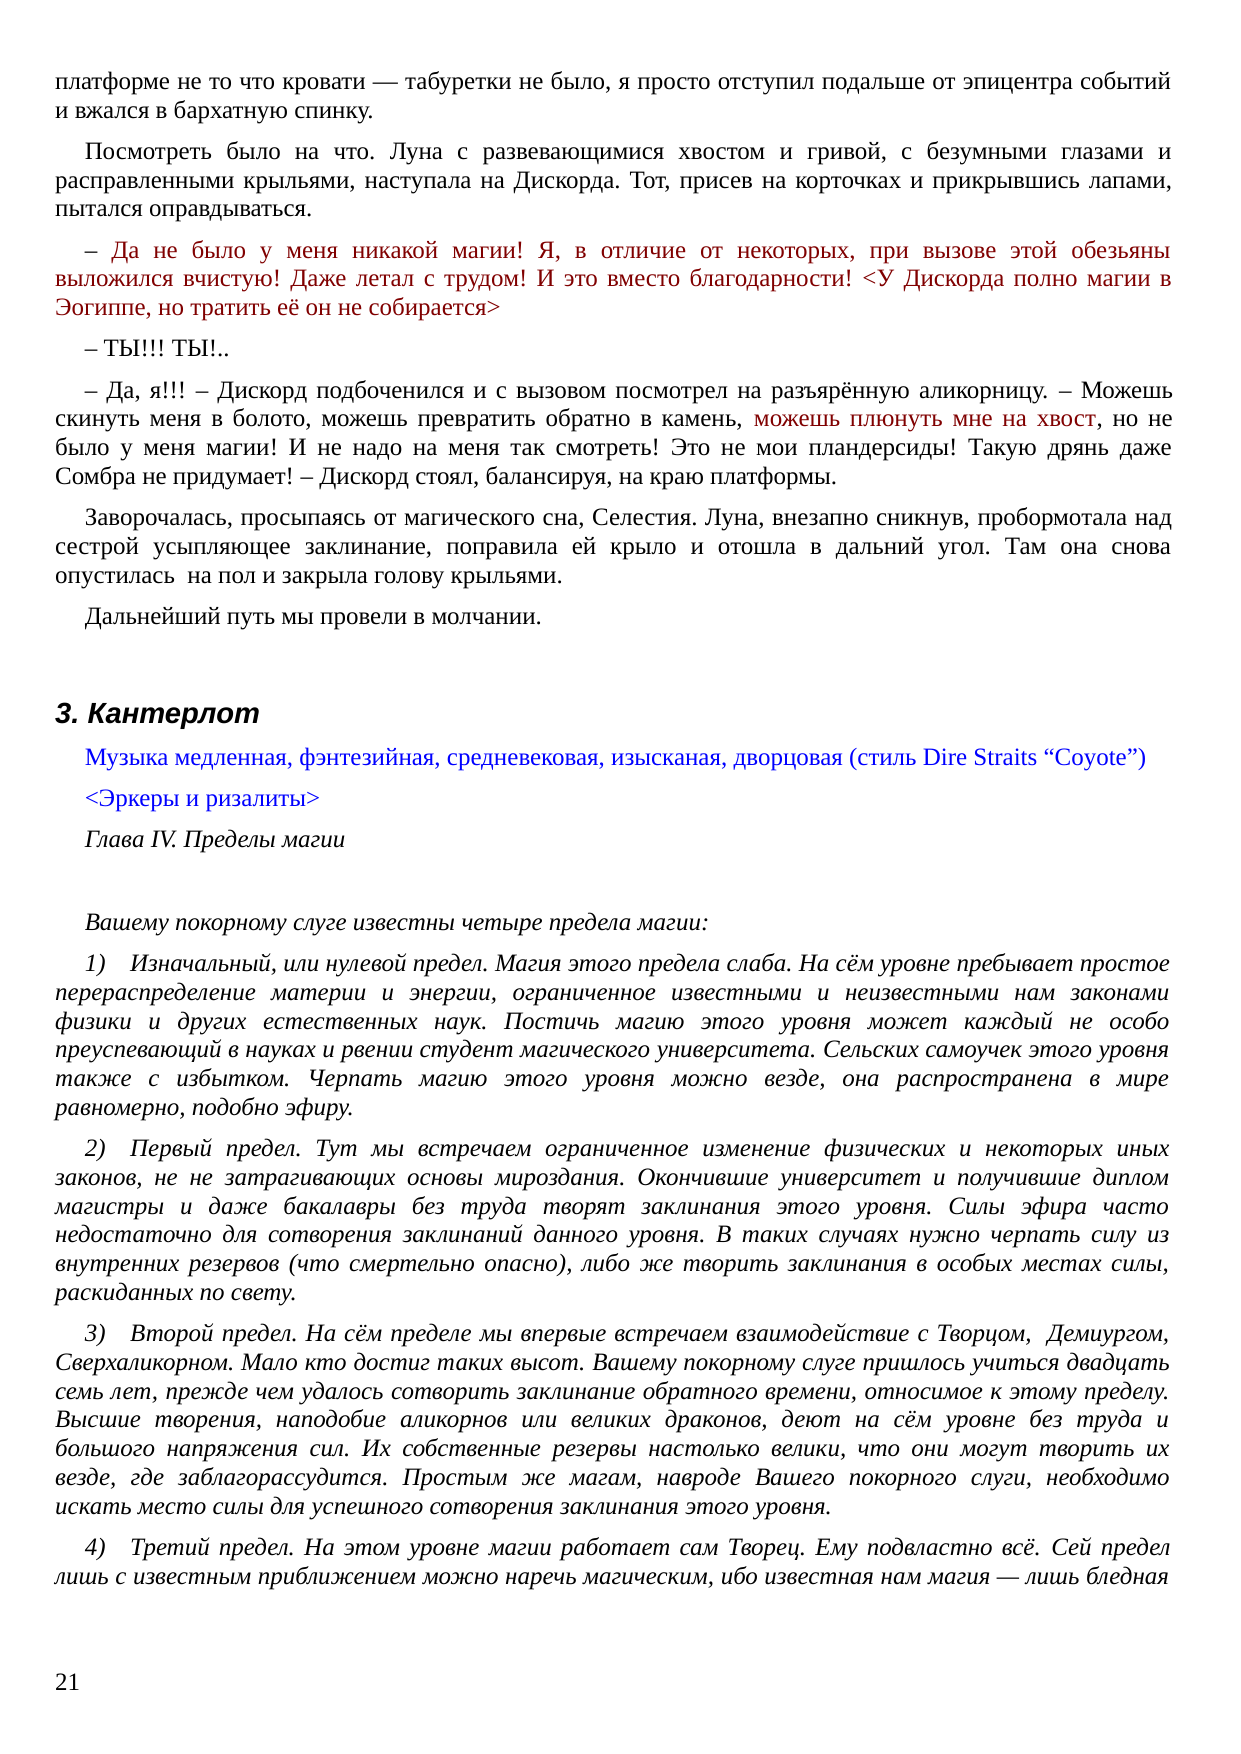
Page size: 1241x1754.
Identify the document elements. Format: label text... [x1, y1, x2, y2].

text – ТЫ!!! ТЫ!.. [55, 333, 1173, 362]
text платформе не то что кровати — табуретки не было, я просто отступил подальше от эпицентра событий и вжался в бархатную спинку. [55, 66, 1173, 123]
text – Да не было у меня никакой магии! Я, в отличие от некоторых, при вызове этой обезьяны выложился вчистую! Даже летал с трудом! И это вместо благодарности! <У Дискорда полно магии в Эогиппе, но тратить её он не собирается> [55, 235, 1173, 321]
text Дальнейший путь мы провели в молчании. [55, 601, 1173, 630]
subtitle 3. Кантерлот [55, 696, 1173, 729]
text <Эркеры и ризалиты> [55, 783, 1173, 812]
list Третий предел. На этом уровне магии работает сам Творец. Ему подвластно всё. Сей предел лишь с известным приближением можно наречь магическим, ибо известная нам магия — лишь бледная [55, 1532, 1173, 1589]
text Глава IV. Пределы магии [55, 824, 1173, 853]
list Первый предел. Тут мы встречаем ограниченное изменение физических и некоторых иных законов, не не затрагивающих основы мироздания. Окончившие университет и получившие диплом магистры и даже бакалавры без труда творят заклинания этого уровня. Силы эфира часто недостаточно для сотворения заклинаний данного уровня. В таких случаях нужно черпать силу из внутренних резервов (что смертельно опасно), либо же творить заклинания в особых местах силы, раскиданных по свету. [55, 1133, 1173, 1306]
text Заворочалась, просыпаясь от магического сна, Селестия. Луна, внезапно сникнув, пробормотала над сестрой усыпляющее заклинание, поправила ей крыло и отошла в дальний угол. Там она снова опустилась на пол и закрыла голову крыльями. [55, 502, 1173, 588]
list Второй предел. На сём пределе мы впервые встречаем взаимодействие с Творцом, Демиургом, Сверхаликорном. Мало кто достиг таких высот. Вашему покорному слуге пришлось учиться двадцать семь лет, прежде чем удалось сотворить заклинание обратного времени, относимое к этому пределу. Высшие творения, наподобие аликорнов или великих драконов, деют на сём уровне без труда и большого напряжения сил. Их собственные резервы настолько велики, что они могут творить их везде, где заблагорассудится. Простым же магам, навроде Вашего покорного слуги, необходимо искать место силы для успешного сотворения заклинания этого уровня. [55, 1318, 1173, 1519]
text – Да, я!!! – Дискорд подбоченился и с вызовом посмотрел на разъярённую аликорницу. – Можешь скинуть меня в болото, можешь превратить обратно в камень, можешь плюнуть мне на хвост, но не было у меня магии! И не надо на меня так смотреть! Это не мои пландерсиды! Такую дрянь даже Сомбра не придумает! – Дискорд стоял, балансируя, на краю платформы. [55, 375, 1173, 490]
text Музыка медленная, фэнтезийная, средневековая, изысканая, дворцовая (стиль Dire Straits “Coyote”) [55, 742, 1173, 771]
list Изначальный, или нулевой предел. Магия этого предела слаба. На сём уровне пребывает простое перераспределение материи и энергии, ограниченное известными и неизвестными нам законами физики и других естественных наук. Постичь магию этого уровня может каждый не особо преуспевающий в науках и рвении студент магического университета. Сельских самоучек этого уровня также с избытком. Черпать магию этого уровня можно везде, она распространена в мире равномерно, подобно эфиру. [55, 948, 1173, 1121]
text Вашему покорному слуге известны четыре предела магии: [55, 907, 1173, 936]
text Посмотреть было на что. Луна с развевающимися хвостом и гривой, с безумными глазами и расправленными крыльями, наступала на Дискорда. Тот, присев на корточках и прикрывшись лапами, пытался оправдываться. [55, 136, 1173, 222]
